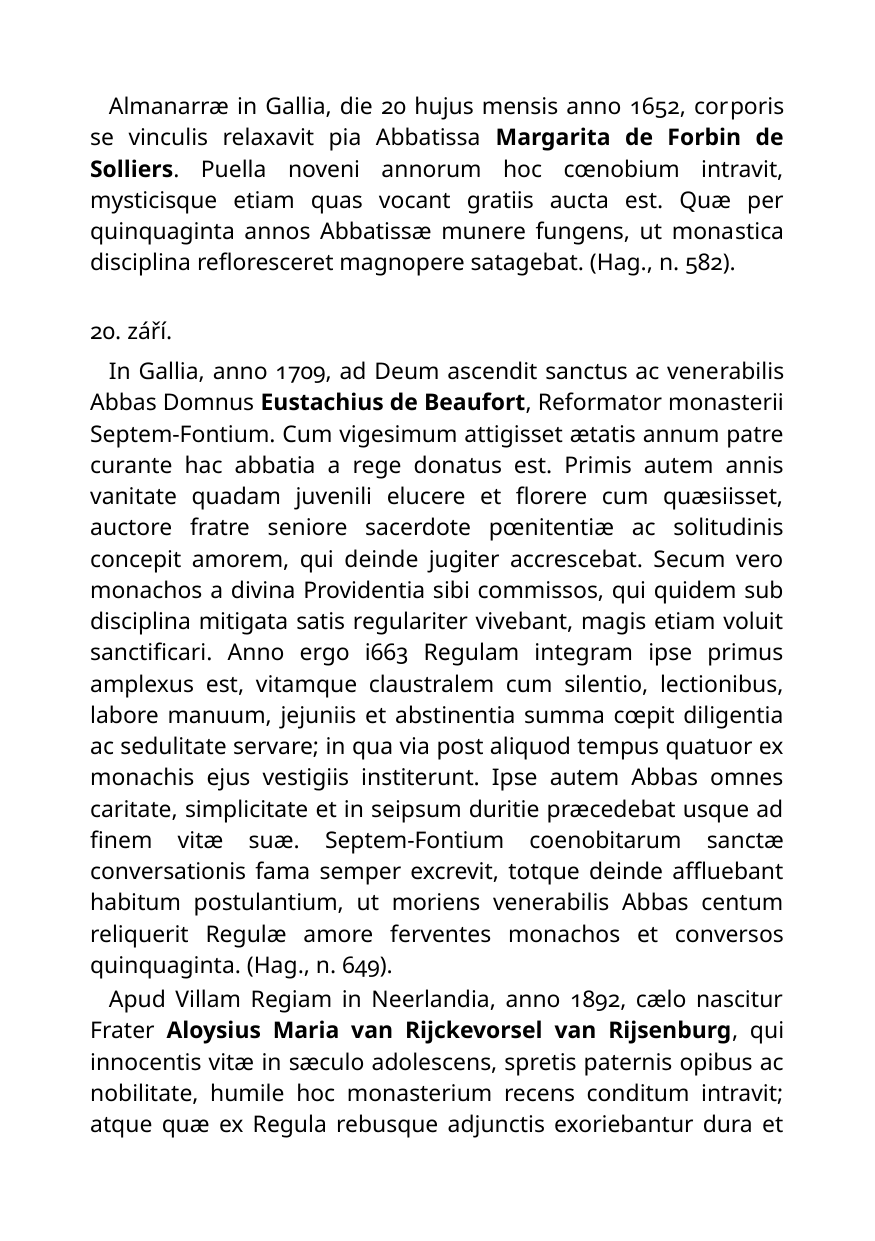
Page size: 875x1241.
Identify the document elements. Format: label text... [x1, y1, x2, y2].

text 20. září. [90, 315, 784, 346]
text In Gallia, anno 1709, ad Deum ascendit sanctus ac vene­rabilis Abbas Domnus Eustachius de Beaufort, Reformator monasterii Septem-Fontium. Cum vigesimum attigisset ætatis annum patre curante hac abbatia a rege donatus est. Primis autem annis vanitate quadam juvenili elucere et florere cum quæsiisset, auctore fratre seniore sacerdote pœnitentiæ ac solitudinis concepit amorem, qui deinde jugiter accrescebat. Secum vero monachos a divina Providentia sibi commissos, qui quidem sub disciplina mitigata satis regulariter vivebant, magis etiam voluit sanctificari. Anno ergo i663 Regulam integram ipse primus amplexus est, vitamque claustralem cum silentio, lectionibus, labore manuum, jejuniis et abstinentia summa cœpit diligentia ac sedulitate servare; in qua via post aliquod tempus quatuor ex monachis ejus vestigiis institerunt. Ipse autem Abbas omnes caritate, simplicitate et in seipsum duritie præcedebat usque ad finem vitæ suæ. Septem-Fontium coenobitarum sanctæ conversationis fama semper excrevit, totque deinde affluebant habitum postulantium, ut moriens venerabilis Abbas centum reliquerit Regulæ amore ferventes monachos et conversos quinquaginta. (Hag., n. 649). [90, 355, 784, 980]
text Apud Villam Regiam in Neerlandia, anno 1892, cælo nascitur Frater Aloysius Maria van Rijckevorsel van Rijsenburg, qui innocentis vitæ in sæculo adolescens, spretis paternis opibus ac nobilitate, humile hoc monasterium recens conditum intravit; atque quæ ex Regula rebusque adjunctis exoriebantur dura et [90, 983, 784, 1139]
text Almanarræ in Gallia, die 20 hujus mensis anno 1652, cor­poris se vinculis relaxavit pia Abbatissa Margarita de Forbin de Solliers. Puella noveni annorum hoc cœnobium intravit, mysticisque etiam quas vocant gratiis aucta est. Quæ per quinquaginta annos Abbatissæ munere fungens, ut mona­stica disciplina refloresceret magnopere satagebat. (Hag., n. 582). [90, 90, 784, 277]
